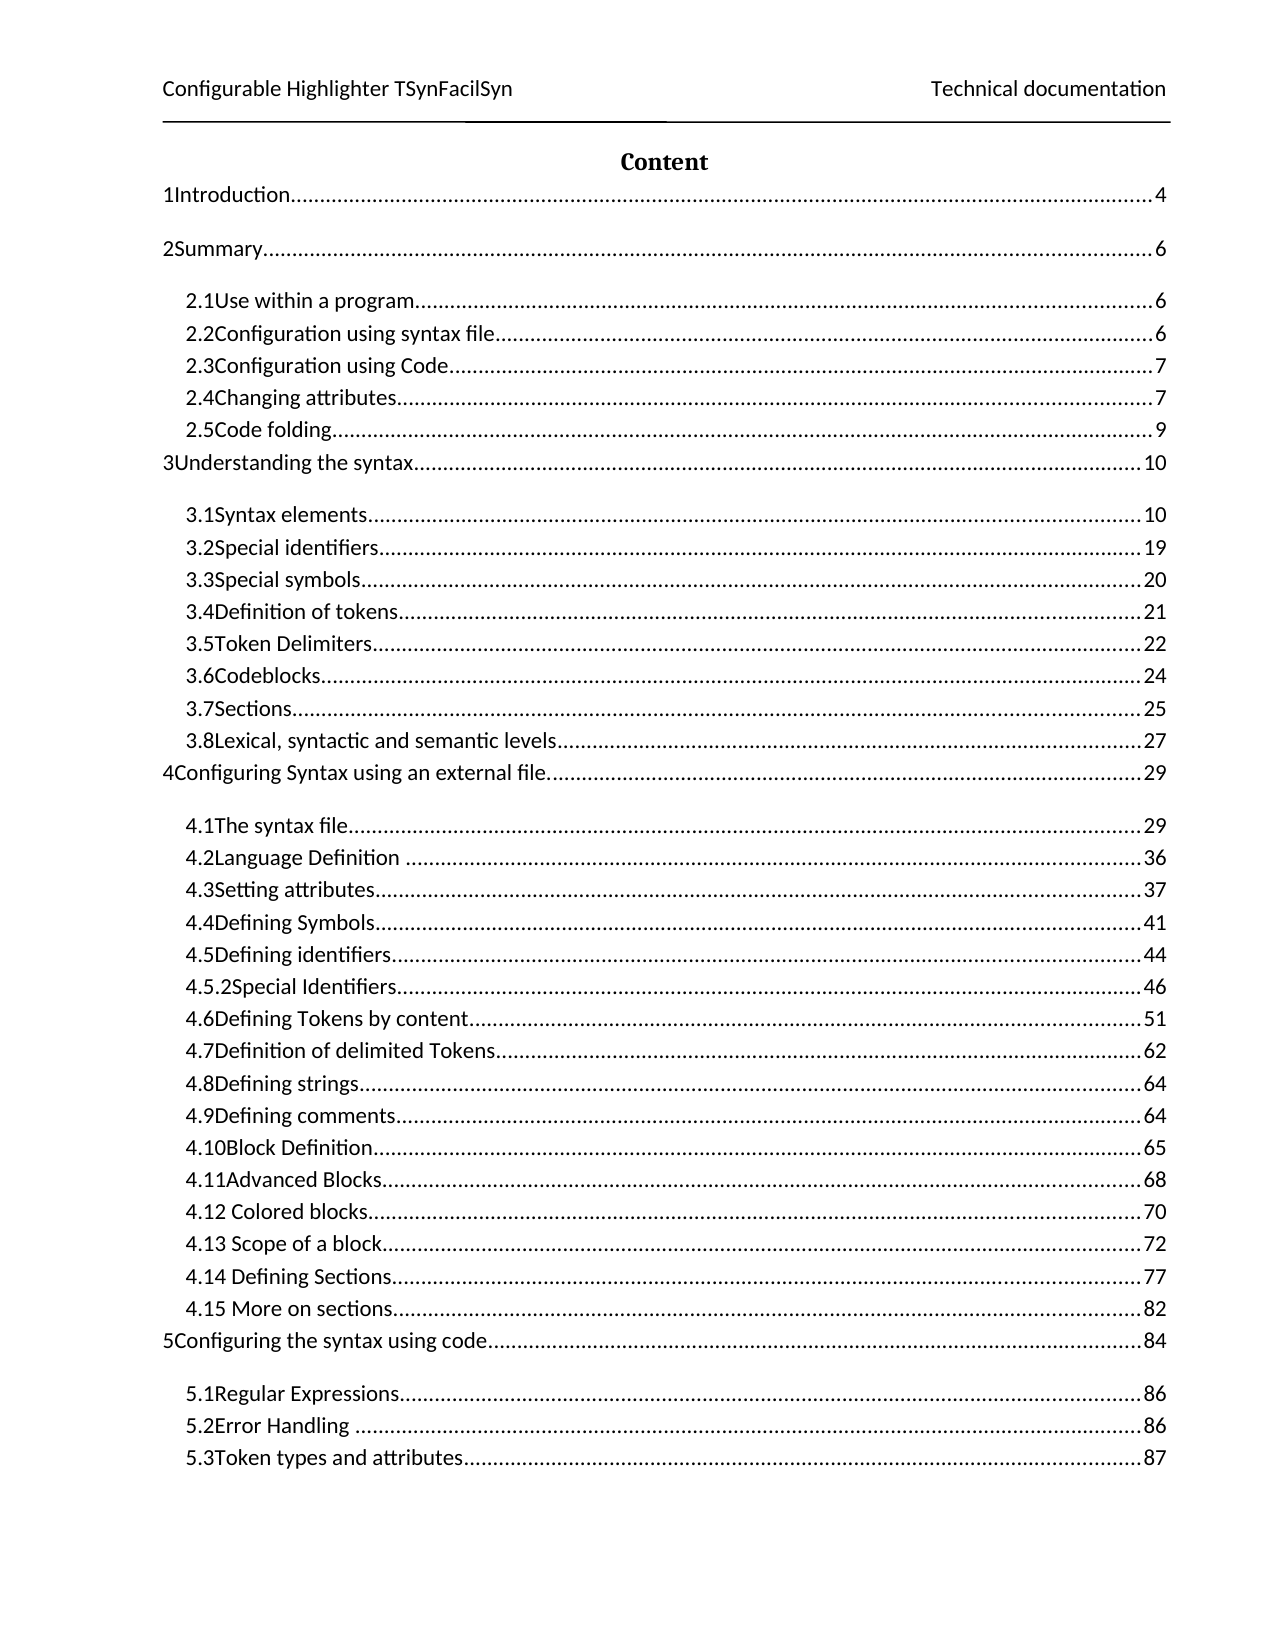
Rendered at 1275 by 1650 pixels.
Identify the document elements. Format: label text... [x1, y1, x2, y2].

text 4.10Block Definition 65 [185, 1133, 1167, 1161]
text 2.4Changing attributes 7 [185, 383, 1167, 411]
subtitle Content [162, 148, 1167, 176]
text 2.3Configuration using Code 7 [185, 351, 1167, 379]
text 4.6Defining Tokens by content 51 [185, 1004, 1167, 1032]
text 3.1Syntax elements 10 [185, 501, 1167, 529]
text 5.2Error Handling 86 [185, 1411, 1167, 1439]
text 4.5.2Special Identifiers 46 [185, 972, 1167, 1000]
text 3.8Lexical, syntactic and semantic levels 27 [185, 726, 1167, 754]
text 2Summary 6 [162, 234, 1167, 262]
text 5Configuring the syntax using code 84 [162, 1326, 1167, 1354]
text 4.1The syntax file 29 [185, 811, 1167, 839]
text 3.2Special identifiers 19 [185, 533, 1167, 561]
text 4.7Definition of delimited Tokens 62 [185, 1036, 1167, 1064]
text 3.4Definition of tokens 21 [185, 597, 1167, 625]
text 4.9Defining comments 64 [185, 1101, 1167, 1129]
text 4.15 More on sections 82 [185, 1294, 1167, 1322]
text 1Introduction 4 [162, 181, 1167, 209]
text 4.13 Scope of a block 72 [185, 1229, 1167, 1258]
text 4.3Setting attributes 37 [185, 876, 1167, 903]
text 2.5Code folding 9 [185, 415, 1167, 443]
text 2.1Use within a program. 6 [185, 287, 1167, 315]
text 4.4Defining Symbols 41 [185, 908, 1167, 936]
text 4Configuring Syntax using an external file. 29 [162, 758, 1167, 786]
text 5.3Token types and attributes 87 [185, 1443, 1167, 1472]
text 4.2Language Definition 36 [185, 843, 1167, 871]
text 4.11Advanced Blocks 68 [185, 1165, 1167, 1193]
text 3.6Codeblocks 24 [185, 662, 1167, 689]
text 3.3Special symbols 20 [185, 565, 1167, 593]
text 3Understanding the syntax 10 [162, 448, 1167, 476]
text 4.14 Defining Sections 77 [185, 1262, 1167, 1290]
text 4.12 Colored blocks 70 [185, 1197, 1167, 1225]
text 4.8Defining strings 64 [185, 1069, 1167, 1097]
text 3.7Sections 25 [185, 694, 1167, 722]
text 2.2Configuration using syntax file 6 [185, 319, 1167, 347]
text 5.1Regular Expressions 86 [185, 1379, 1167, 1407]
text 4.5Defining identifiers 44 [185, 940, 1167, 968]
text 3.5Token Delimiters 22 [185, 629, 1167, 657]
